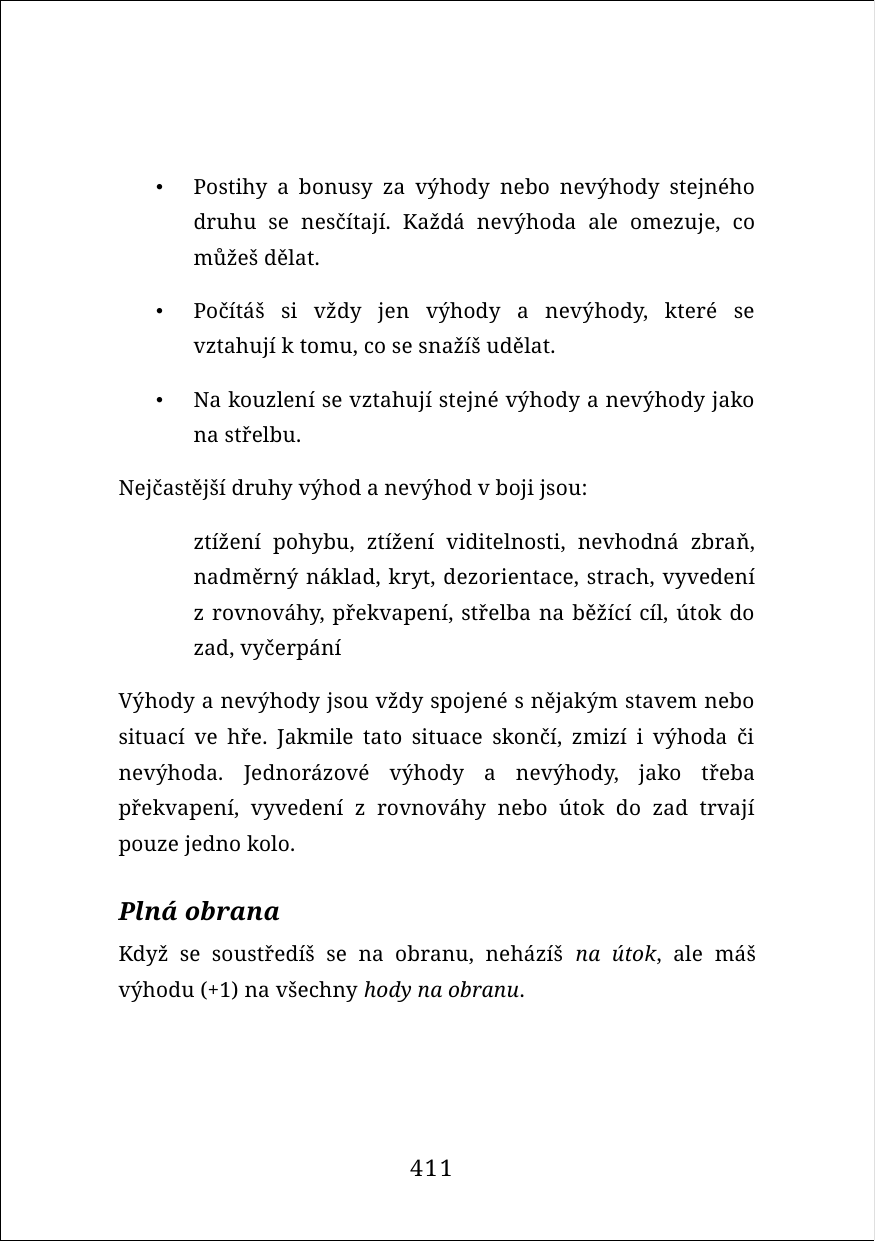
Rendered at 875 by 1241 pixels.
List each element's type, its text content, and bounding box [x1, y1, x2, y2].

list ztížení pohybu, ztížení viditelnosti, nevhodná zbraň, nadměrný náklad, kryt, dezorientace, strach, vyvedení z rovnováhy, překvapení, střelba na běžící cíl, útok do zad, vyčerpání [156, 527, 756, 662]
subtitle Plná obrana [118, 894, 756, 928]
text Když se soustředíš se na obranu, neházíš na útok, ale máš výhodu (+1) na všechny hody na obranu. [118, 939, 756, 1003]
text Výhody a nevýhody jsou vždy spojené s nějakým stavem nebo situací ve hře. Jakmile tato situace skončí, zmizí i výhoda či nevýhoda. Jednorázové výhody a nevýhody, jako třeba překvapení, vyvedení z rovnováhy nebo útok do zad trvají pouze jedno kolo. [118, 687, 756, 857]
list Postihy a bonusy za výhody nebo nevýhody stejného druhu se nesčítají. Každá nevýhoda ale omezuje, co můžeš dělat. [156, 172, 756, 271]
list Počítáš si vždy jen výhody a nevýhody, které se vztahují k tomu, co se snažíš udělat. [156, 296, 756, 360]
list Na kouzlení se vztahují stejné výhody a nevýhody jako na střelbu. [156, 385, 756, 449]
text Nejčastější druhy výhod a nevýhod v boji jsou: [118, 473, 756, 502]
